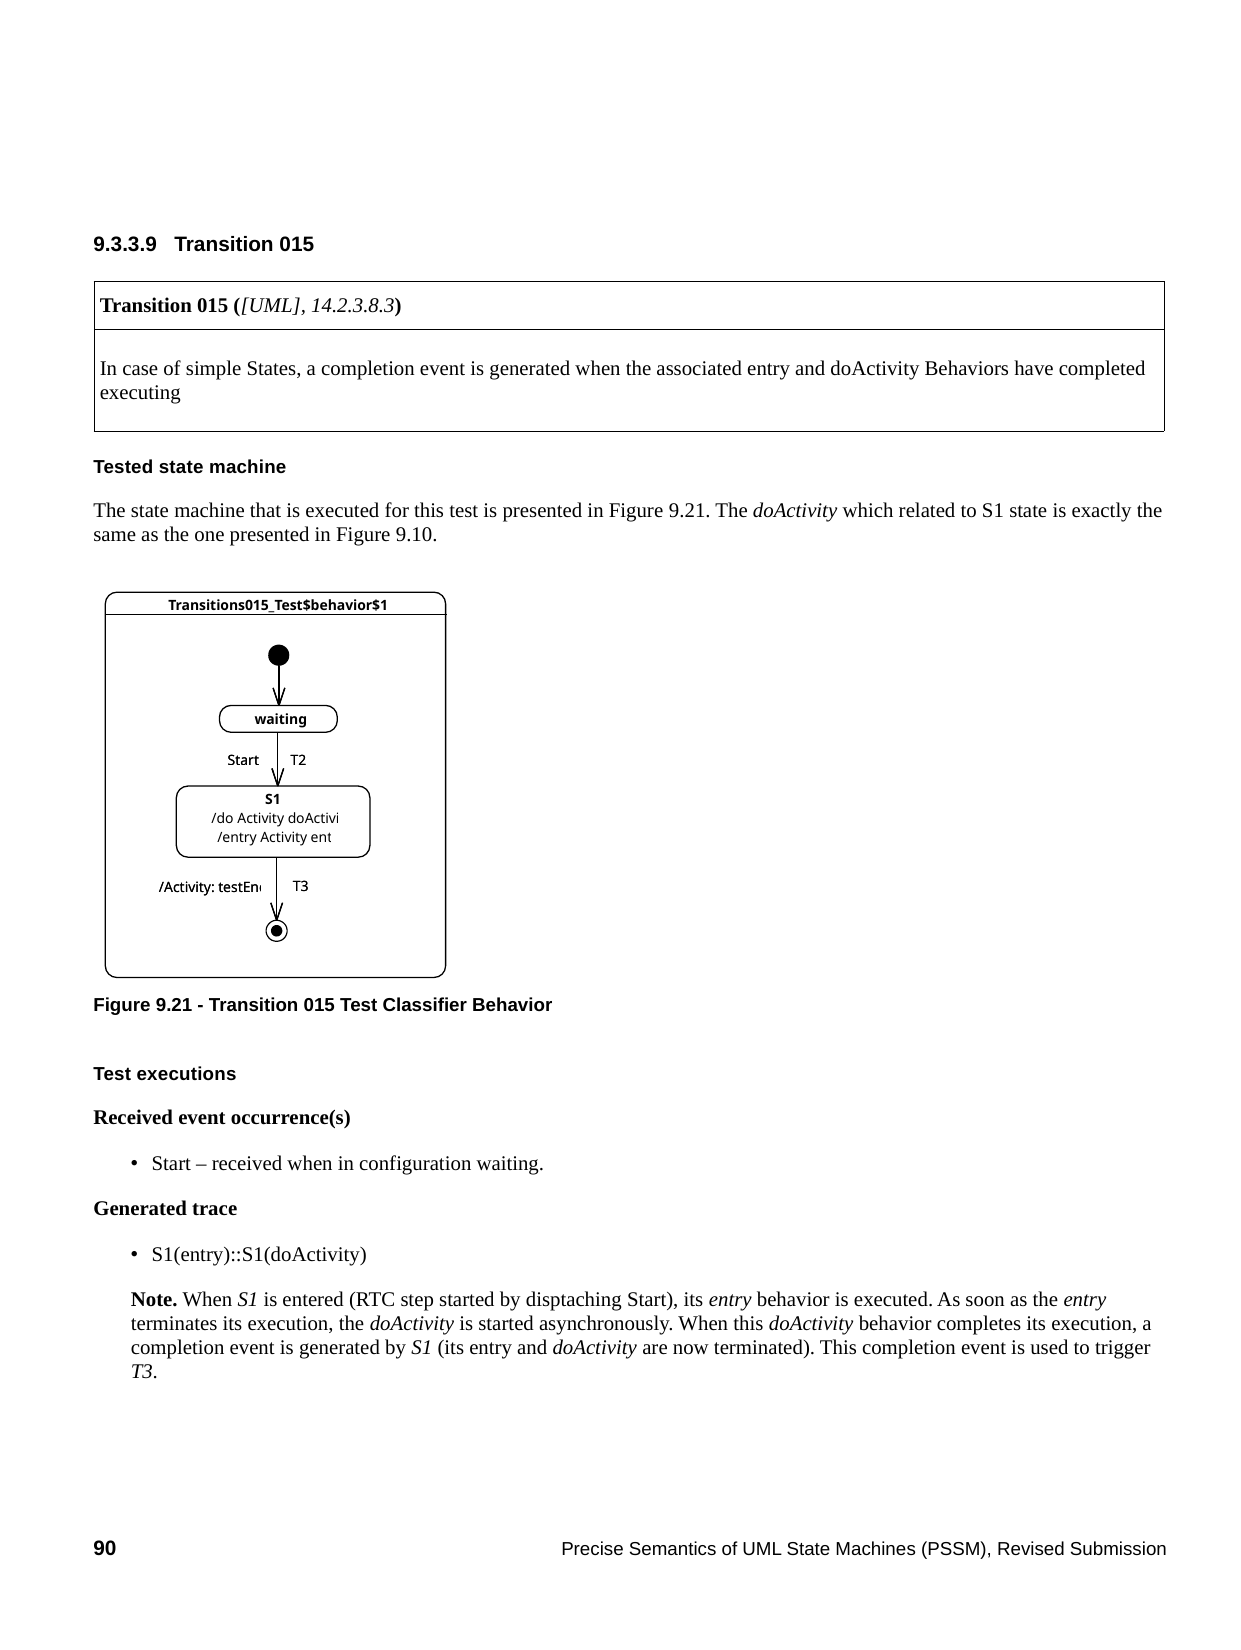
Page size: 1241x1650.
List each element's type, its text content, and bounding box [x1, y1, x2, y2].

subtitle Tested state machine [93, 456, 1164, 477]
text The state machine that is executed for this test is presented in Figure 9.21. The doActivity which related to S1 state is exactly the same as the one presented in Figure 9.10. [93, 498, 1164, 546]
list S1(entry)::S1(doActivity) [131, 1241, 1164, 1266]
table_cell In case of simple States, a completion event is generated when the associated entry and doActivity Behaviors have completed executing [95, 330, 1164, 431]
text Figure 9.21 - Transition 015 Test Classifier Behavior [93, 580, 640, 1016]
text Generated trace [93, 1196, 1164, 1220]
list Start – received when in configuration waiting. [131, 1150, 1164, 1175]
subtitle Test executions [93, 567, 1164, 1084]
subtitle Transition 015 [93, 231, 1164, 256]
table_header Transition 015 ([UML], 14.2.3.8.3) [95, 282, 1164, 329]
text Note. When S1 is entered (RTC step started by disptaching Start), its entry behavior is executed. As soon as the entry terminates its execution, the doActivity is started asynchronously. When this doActivity behavior completes its execution, a completion event is generated by S1 (its entry and doActivity are now terminated). This completion event is used to trigger T3. [131, 1287, 1164, 1383]
text Received event occurrence(s) [93, 1105, 1164, 1129]
